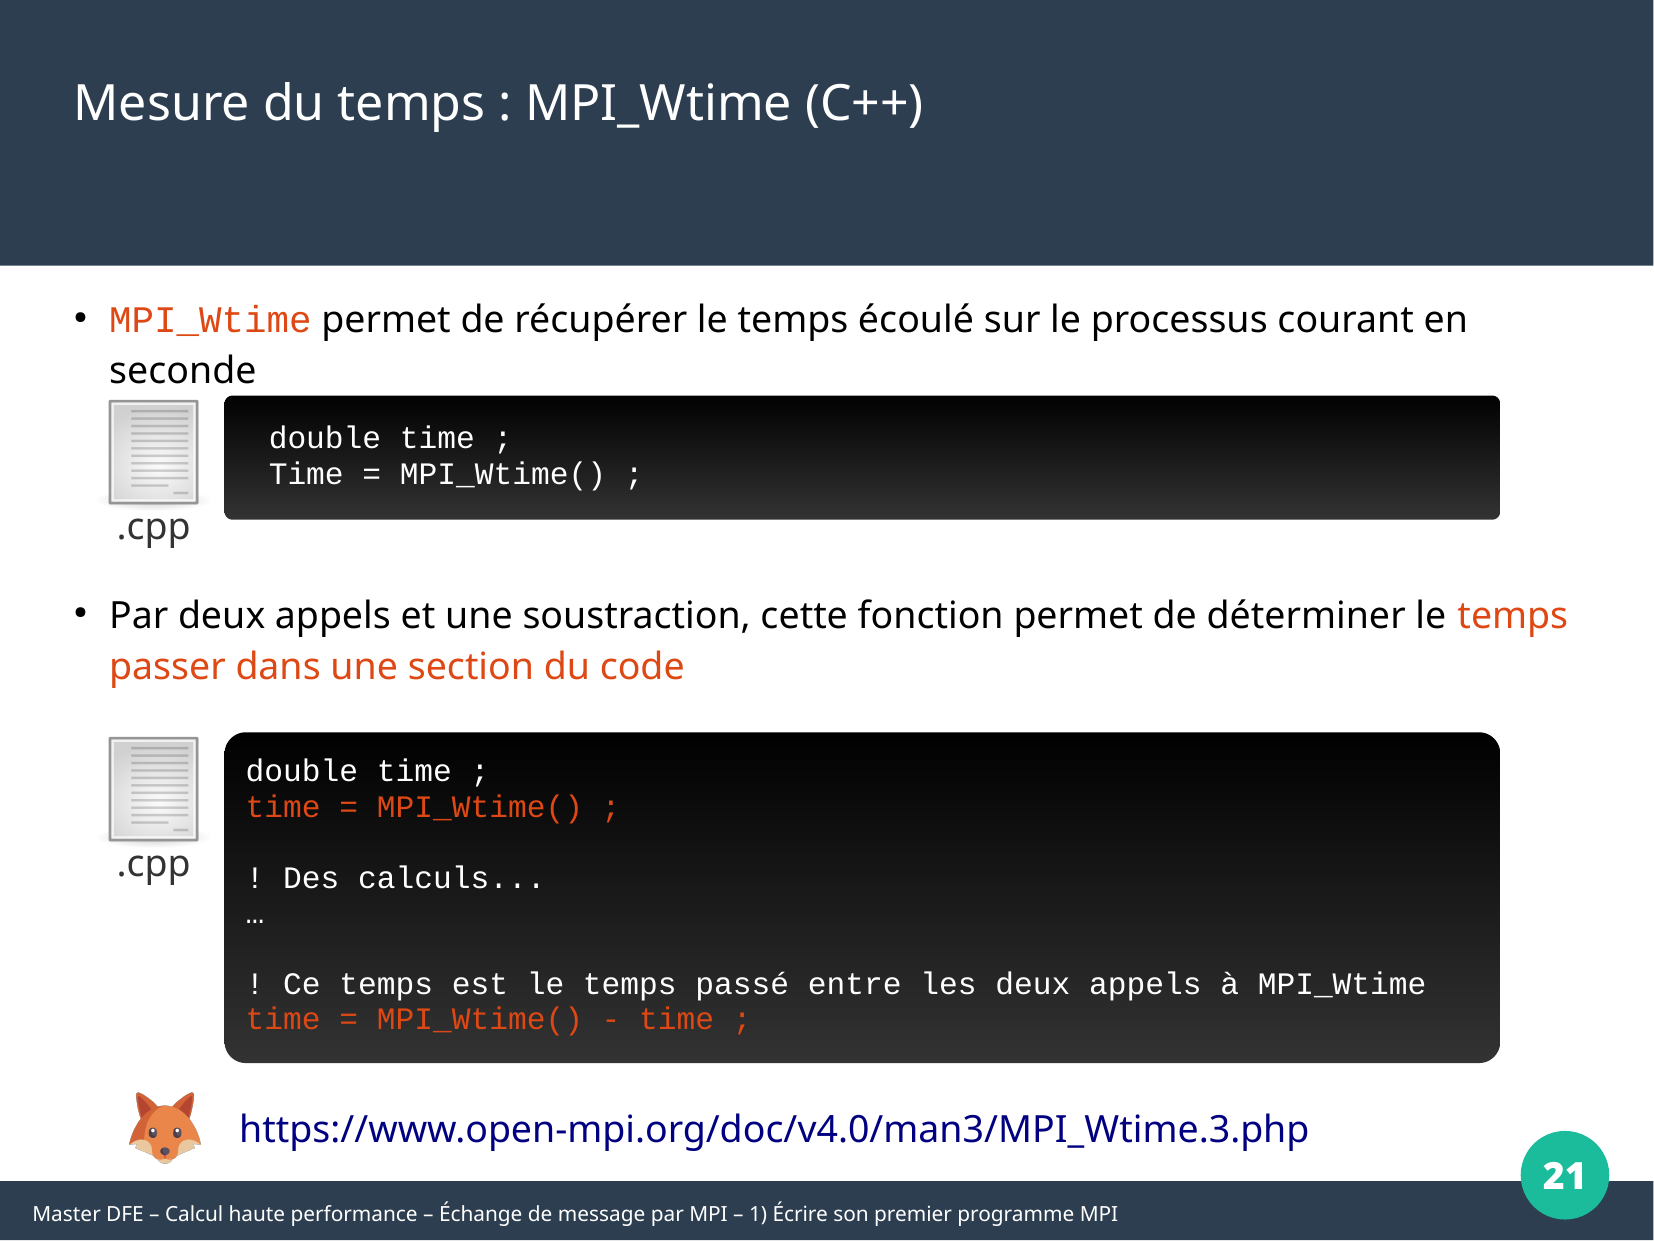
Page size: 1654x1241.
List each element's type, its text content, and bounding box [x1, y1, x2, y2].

text_box https://www.open-mpi.org/doc/v4.0/man3/MPI_Wtime.3.php [224, 1094, 1489, 1164]
text_box [224, 395, 1501, 520]
text_box .cpp [76, 828, 231, 895]
picture [94, 732, 213, 828]
picture [94, 395, 213, 492]
picture [129, 1092, 201, 1164]
text_box double time ; Time = MPI_Wtime() ; [253, 415, 1465, 514]
text_box Par deux appels et une soustraction, cette fonction permet de déterminer le temps passer dans une section du code [59, 580, 1619, 698]
text_box MPI_Wtime permet de récupérer le temps écoulé sur le processus courant en seconde [59, 285, 1619, 355]
text_box double time ; time = MPI_Wtime() ; ! Des calculs... … ! Ce temps est le temps passé entre les deux appels à MPI_Wtime time = MPI_Wtime() - time ; [224, 732, 1501, 1064]
text_box Master DFE – Calcul haute performance – Échange de message par MPI – 1) Écrire son premier programme MPI [17, 1191, 1436, 1235]
text_box Mesure du temps : MPI_Wtime (C++) [59, 59, 1619, 254]
text_box .cpp [76, 492, 231, 558]
